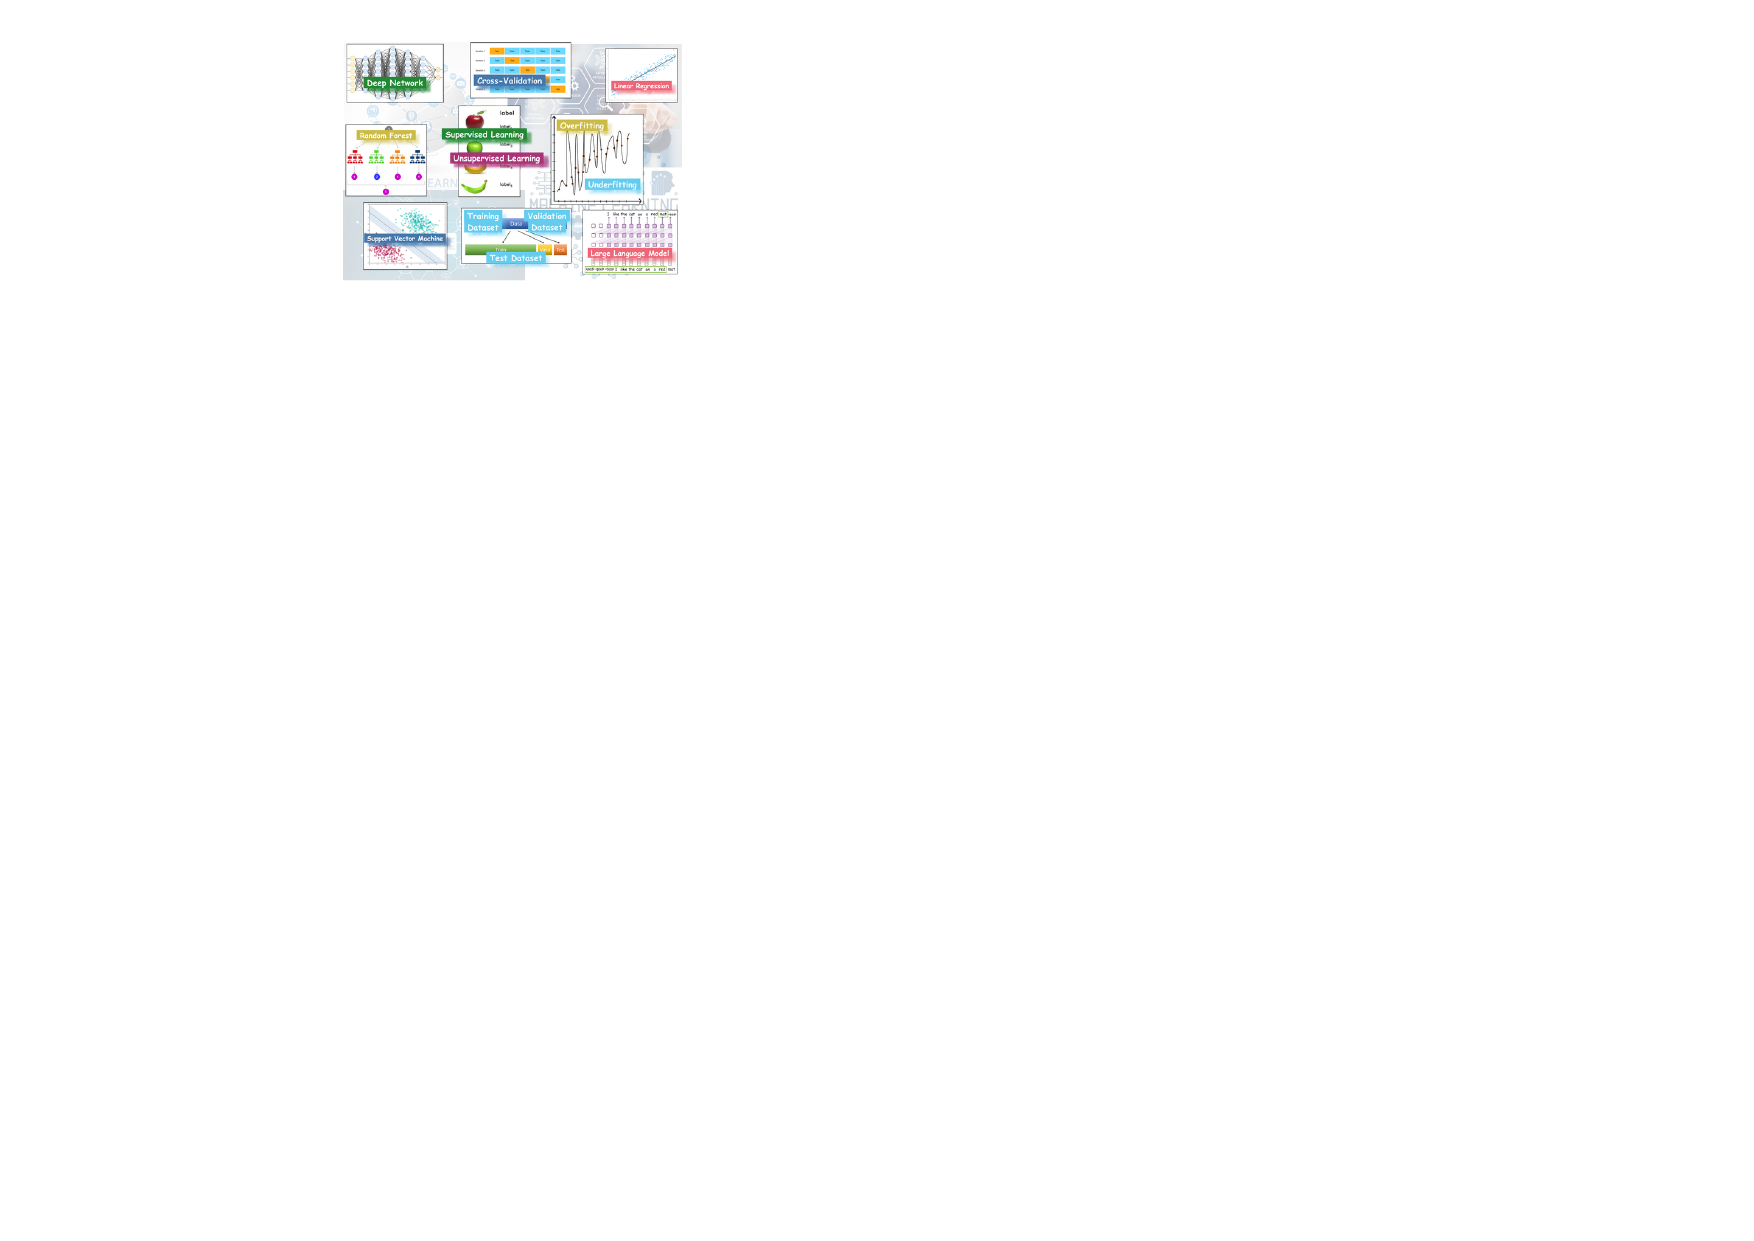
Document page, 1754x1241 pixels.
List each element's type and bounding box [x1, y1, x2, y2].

picture [343, 42, 682, 281]
